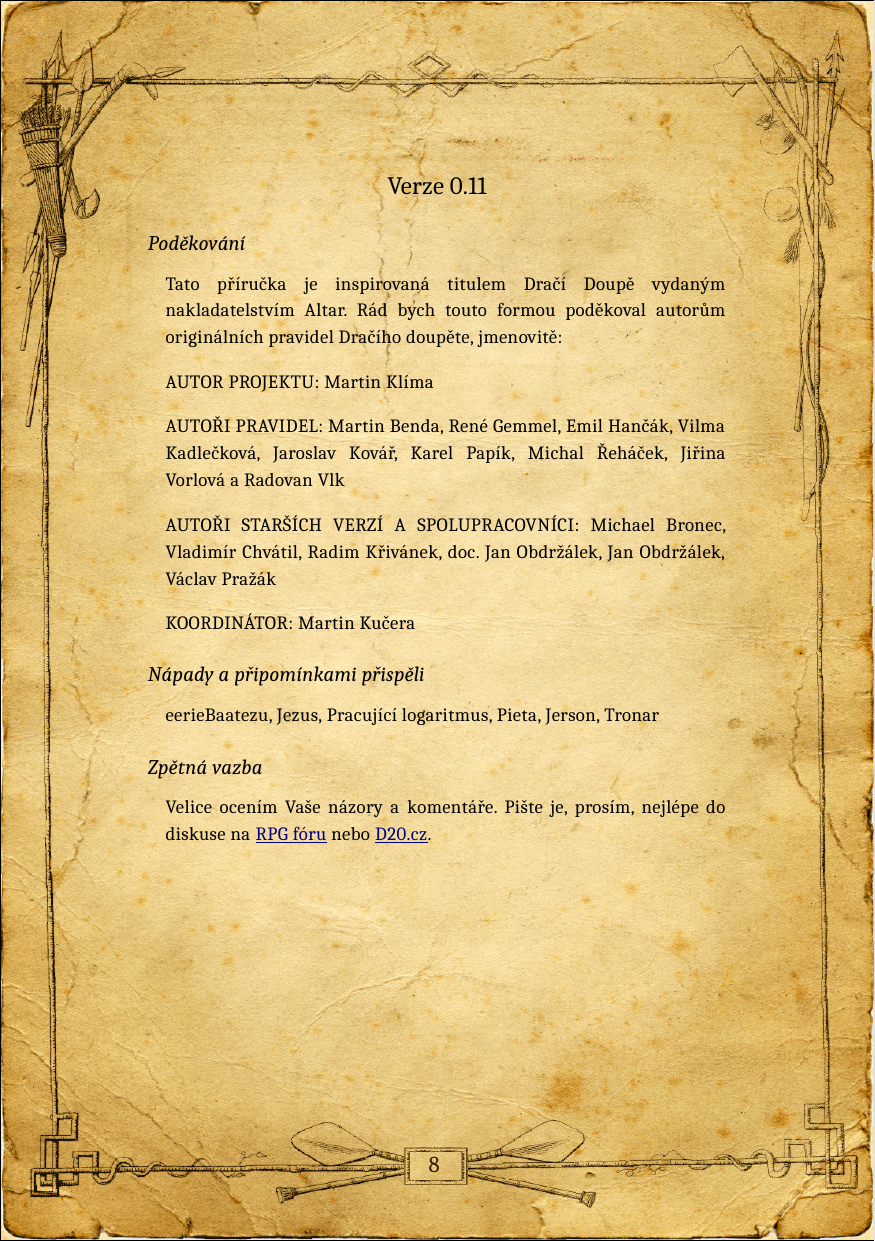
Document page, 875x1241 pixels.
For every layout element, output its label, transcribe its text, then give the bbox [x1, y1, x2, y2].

text Zpětná vazba [148, 755, 726, 779]
text eerieBaatezu, Jezus, Pracující logaritmus, Pieta, Jerson, Tronar [165, 705, 726, 726]
text Poděkování [148, 231, 726, 255]
text KOORDINÁTOR: Martin Kučera [165, 613, 726, 634]
picture [1, 1, 874, 1240]
text Tato příručka je inspirovaná titulem Dračí Doupě vydaným nakladatelstvím Altar. Rád bych touto formou poděkoval autorům originálních pravidel Dračího doupěte, jmenovitě: [165, 273, 726, 348]
text AUTOR PROJEKTU: Martin Klíma [165, 371, 726, 393]
text AUTOŘI STARŠÍCH VERZÍ A⁠ SPOLUPRACOVNÍCI: Michael Bronec, Vladimír Chvátil, Radim Křivánek, doc. Jan Obdržálek, Jan Obdržálek, Václav Pražák [165, 514, 726, 589]
text Verze 0.11 [148, 172, 726, 201]
text Velice ocením Vaše názory a⁠ komentáře. Pište je, prosím, nejlépe do diskuse na RPG fóru nebo D20.cz. [165, 797, 726, 845]
text AUTOŘI PRAVIDEL: Martin Benda, René Gemmel, Emil Hančák, Vilma Kadlečková, Jaroslav Kovář, Karel Papík, Michal Řeháček, Jiřina Vorlová a⁠ Radovan Vlk [165, 416, 726, 491]
text Nápady a⁠ připomínkami přispěli [148, 663, 726, 687]
